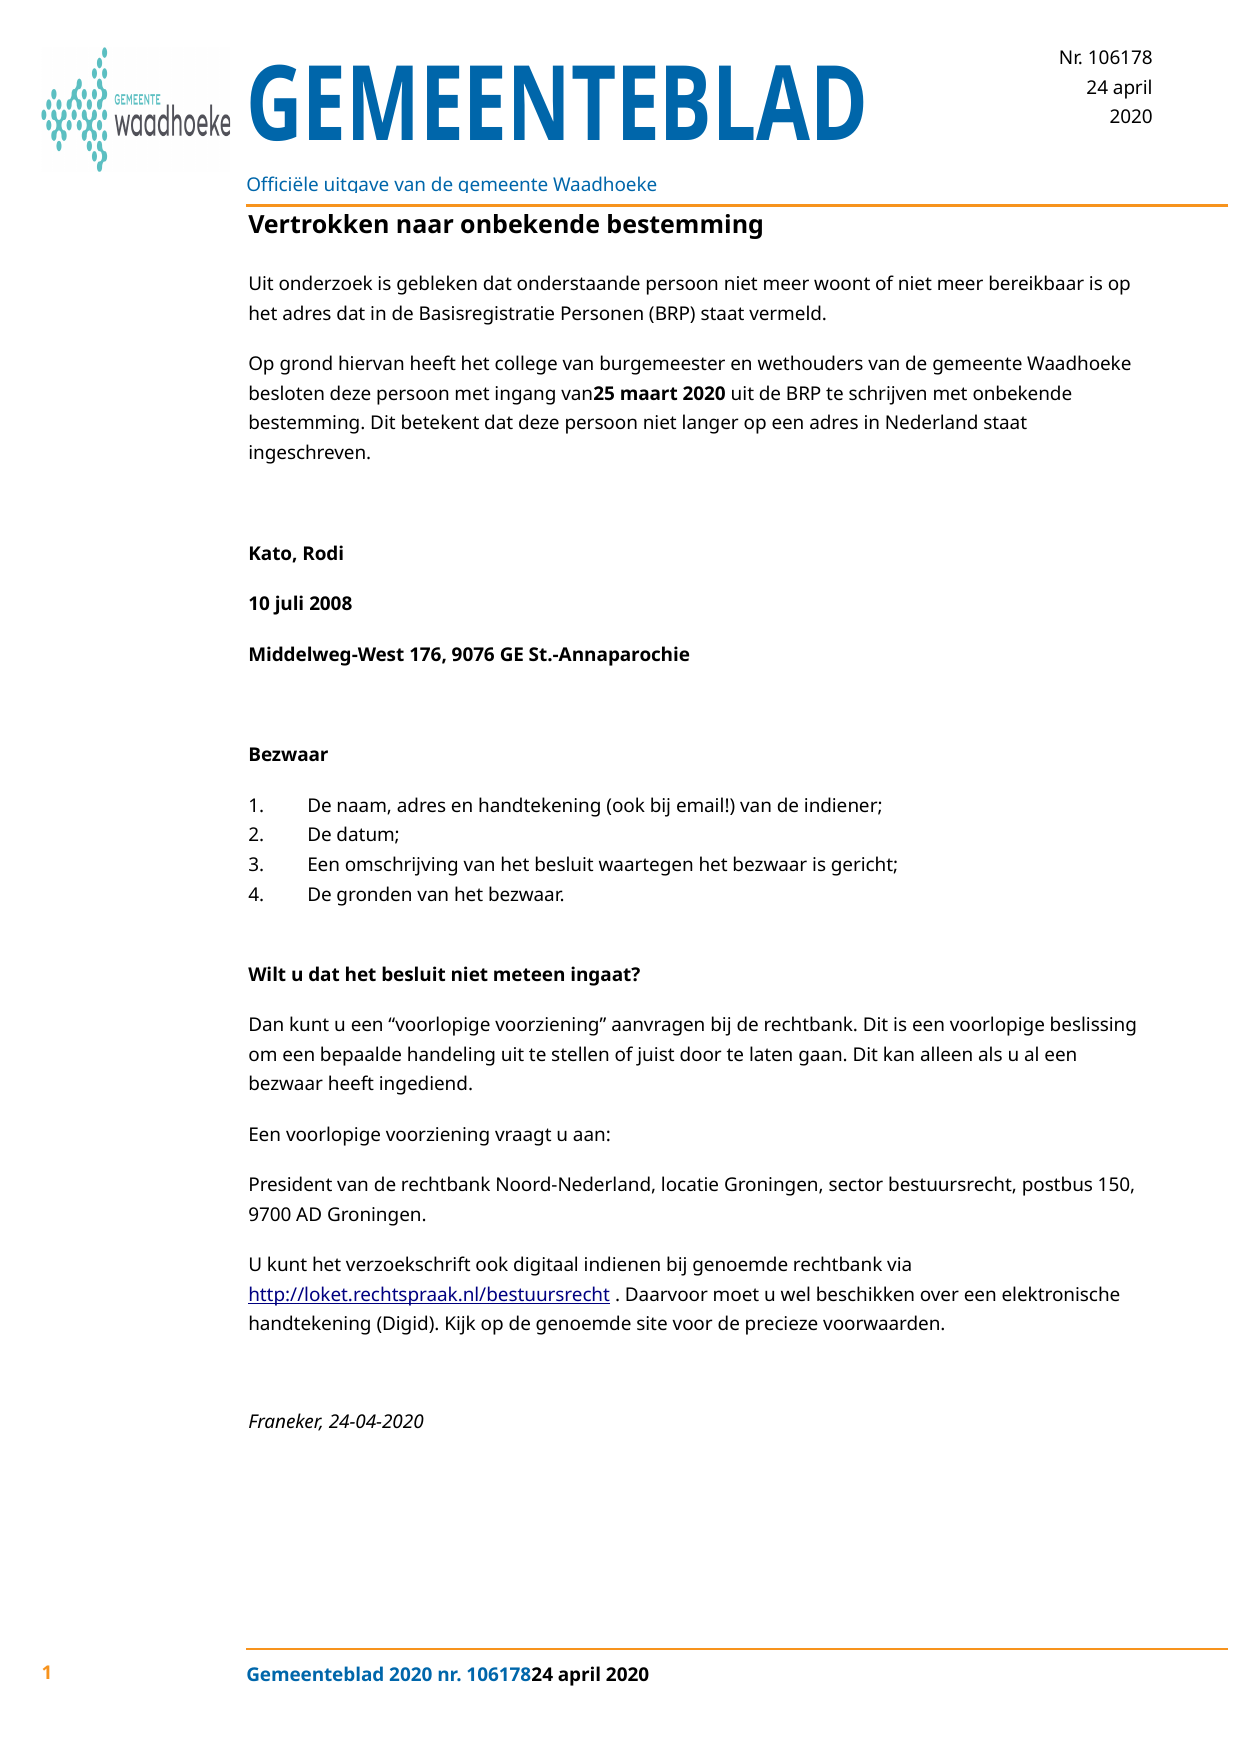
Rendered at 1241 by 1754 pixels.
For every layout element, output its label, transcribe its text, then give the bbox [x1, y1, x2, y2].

text Op grond hiervan heeft het college van burgemeester en wethouders van de gemeente Waadhoeke besloten deze persoon met ingang van25 maart 2020 uit de BRP te schrijven met onbekende bestemming. Dit betekent dat deze persoon niet langer op een adres in Nederland staat ingeschreven. [248, 350, 1152, 465]
text Vertrokken naar onbekende bestemming [248, 207, 1152, 241]
text Franeker, 24-04-2020 [248, 1408, 1152, 1434]
text 10 juli 2008 [248, 590, 1152, 616]
text U kunt het verzoekschrift ook digitaal indienen bij genoemde rechtbank via http://loket.rechtspraak.nl/bestuursrecht . Daarvoor moet u wel beschikken over een elektronische handtekening (Digid). Kijk op de genoemde site voor de precieze voorwaarden. [248, 1251, 1152, 1336]
text Middelweg-West 176, 9076 GE St.-Annaparochie [248, 641, 1152, 666]
text Dan kunt u een “voorlopige voorziening” aanvragen bij de rechtbank. Dit is een voorlopige beslissing om een bepaalde handeling uit te stellen of juist door te laten gaan. Dit kan alleen als u al een bezwaar heeft ingediend. [248, 1011, 1152, 1096]
list De gronden van het bezwaar. [248, 881, 1152, 906]
text Een voorlopige voorziening vraagt u aan: [248, 1121, 1152, 1146]
text Wilt u dat het besluit niet meteen ingaat? [248, 961, 1152, 986]
list Een omschrijving van het besluit waartegen het bezwaar is gericht; [248, 851, 1152, 877]
text Bezwaar [248, 742, 1152, 767]
picture [41, 47, 231, 172]
text Uit onderzoek is gebleken dat onderstaande persoon niet meer woont of niet meer bereikbaar is op het adres dat in de Basisregistratie Personen (BRP) staat vermeld. [248, 270, 1152, 326]
text Kato, Rodi [248, 540, 1152, 566]
text President van de rechtbank Noord-Nederland, locatie Groningen, sector bestuursrecht, postbus 150, 9700 AD Groningen. [248, 1171, 1152, 1226]
list De naam, adres en handtekening (ook bij email!) van de indiener; [248, 792, 1152, 818]
list De datum; [248, 822, 1152, 847]
